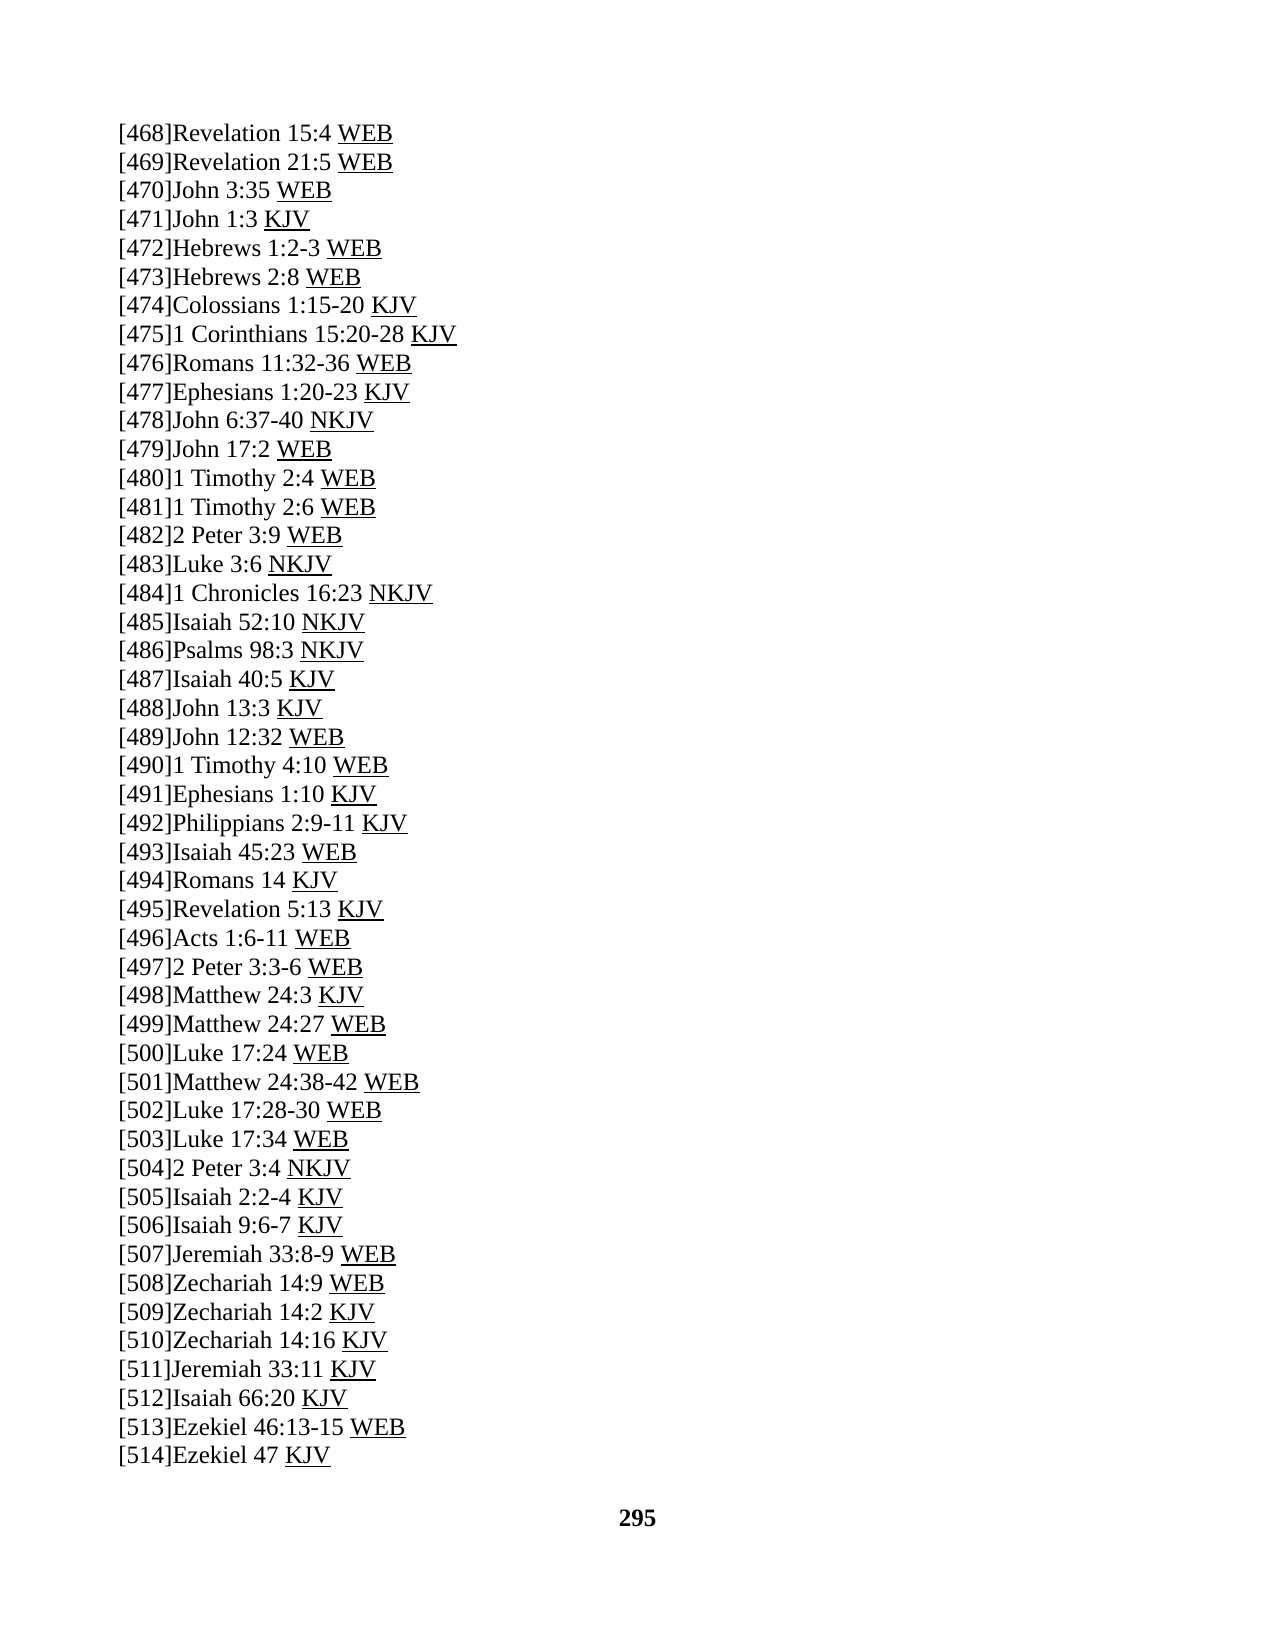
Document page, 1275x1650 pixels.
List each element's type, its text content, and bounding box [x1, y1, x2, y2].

text Ezekiel 46:13-15 WEB [118, 1412, 1157, 1441]
text Revelation 21:5 WEB [118, 147, 1157, 176]
text John 17:2 WEB [118, 434, 1157, 463]
text Jeremiah 33:11 KJV [118, 1354, 1157, 1383]
text Luke 17:28-30 WEB [118, 1096, 1157, 1124]
text 2 Peter 3:9 WEB [118, 521, 1157, 549]
text Romans 14 KJV [118, 866, 1157, 894]
text Isaiah 2:2-4 KJV [118, 1182, 1157, 1211]
text Ephesians 1:10 KJV [118, 779, 1157, 808]
text Jeremiah 33:8-9 WEB [118, 1239, 1157, 1268]
text Luke 17:34 WEB [118, 1124, 1157, 1153]
text 2 Peter 3:4 NKJV [118, 1153, 1157, 1182]
text Isaiah 40:5 KJV [118, 664, 1157, 693]
text John 6:37-40 NKJV [118, 406, 1157, 434]
text John 3:35 WEB [118, 176, 1157, 204]
text John 12:32 WEB [118, 722, 1157, 751]
text Psalms 98:3 NKJV [118, 636, 1157, 664]
text 1 Timothy 2:4 WEB [118, 463, 1157, 492]
text John 1:3 KJV [118, 204, 1157, 233]
text 1 Chronicles 16:23 NKJV [118, 578, 1157, 607]
text Philippians 2:9-11 KJV [118, 808, 1157, 837]
text Ezekiel 47 KJV [118, 1441, 1157, 1469]
text Revelation 15:4 WEB [118, 118, 1157, 147]
text Isaiah 45:23 WEB [118, 837, 1157, 866]
text 2 Peter 3:3-6 WEB [118, 952, 1157, 981]
text Revelation 5:13 KJV [118, 894, 1157, 923]
text Luke 17:24 WEB [118, 1038, 1157, 1067]
text Zechariah 14:16 KJV [118, 1326, 1157, 1354]
text Luke 3:6 NKJV [118, 549, 1157, 578]
text John 13:3 KJV [118, 693, 1157, 722]
text Acts 1:6-11 WEB [118, 923, 1157, 952]
text Isaiah 66:20 KJV [118, 1383, 1157, 1412]
text Hebrews 1:2-3 WEB [118, 233, 1157, 262]
text Isaiah 52:10 NKJV [118, 607, 1157, 636]
text Matthew 24:27 WEB [118, 1009, 1157, 1038]
text Isaiah 9:6-7 KJV [118, 1211, 1157, 1239]
text 1 Timothy 4:10 WEB [118, 751, 1157, 779]
text Ephesians 1:20-23 KJV [118, 377, 1157, 406]
text Hebrews 2:8 WEB [118, 262, 1157, 291]
text 1 Timothy 2:6 WEB [118, 492, 1157, 521]
text Colossians 1:15-20 KJV [118, 291, 1157, 319]
text Romans 11:32-36 WEB [118, 348, 1157, 377]
text Zechariah 14:9 WEB [118, 1268, 1157, 1297]
text Zechariah 14:2 KJV [118, 1297, 1157, 1326]
text Matthew 24:38-42 WEB [118, 1067, 1157, 1096]
text Matthew 24:3 KJV [118, 981, 1157, 1009]
text 1 Corinthians 15:20-28 KJV [118, 319, 1157, 348]
